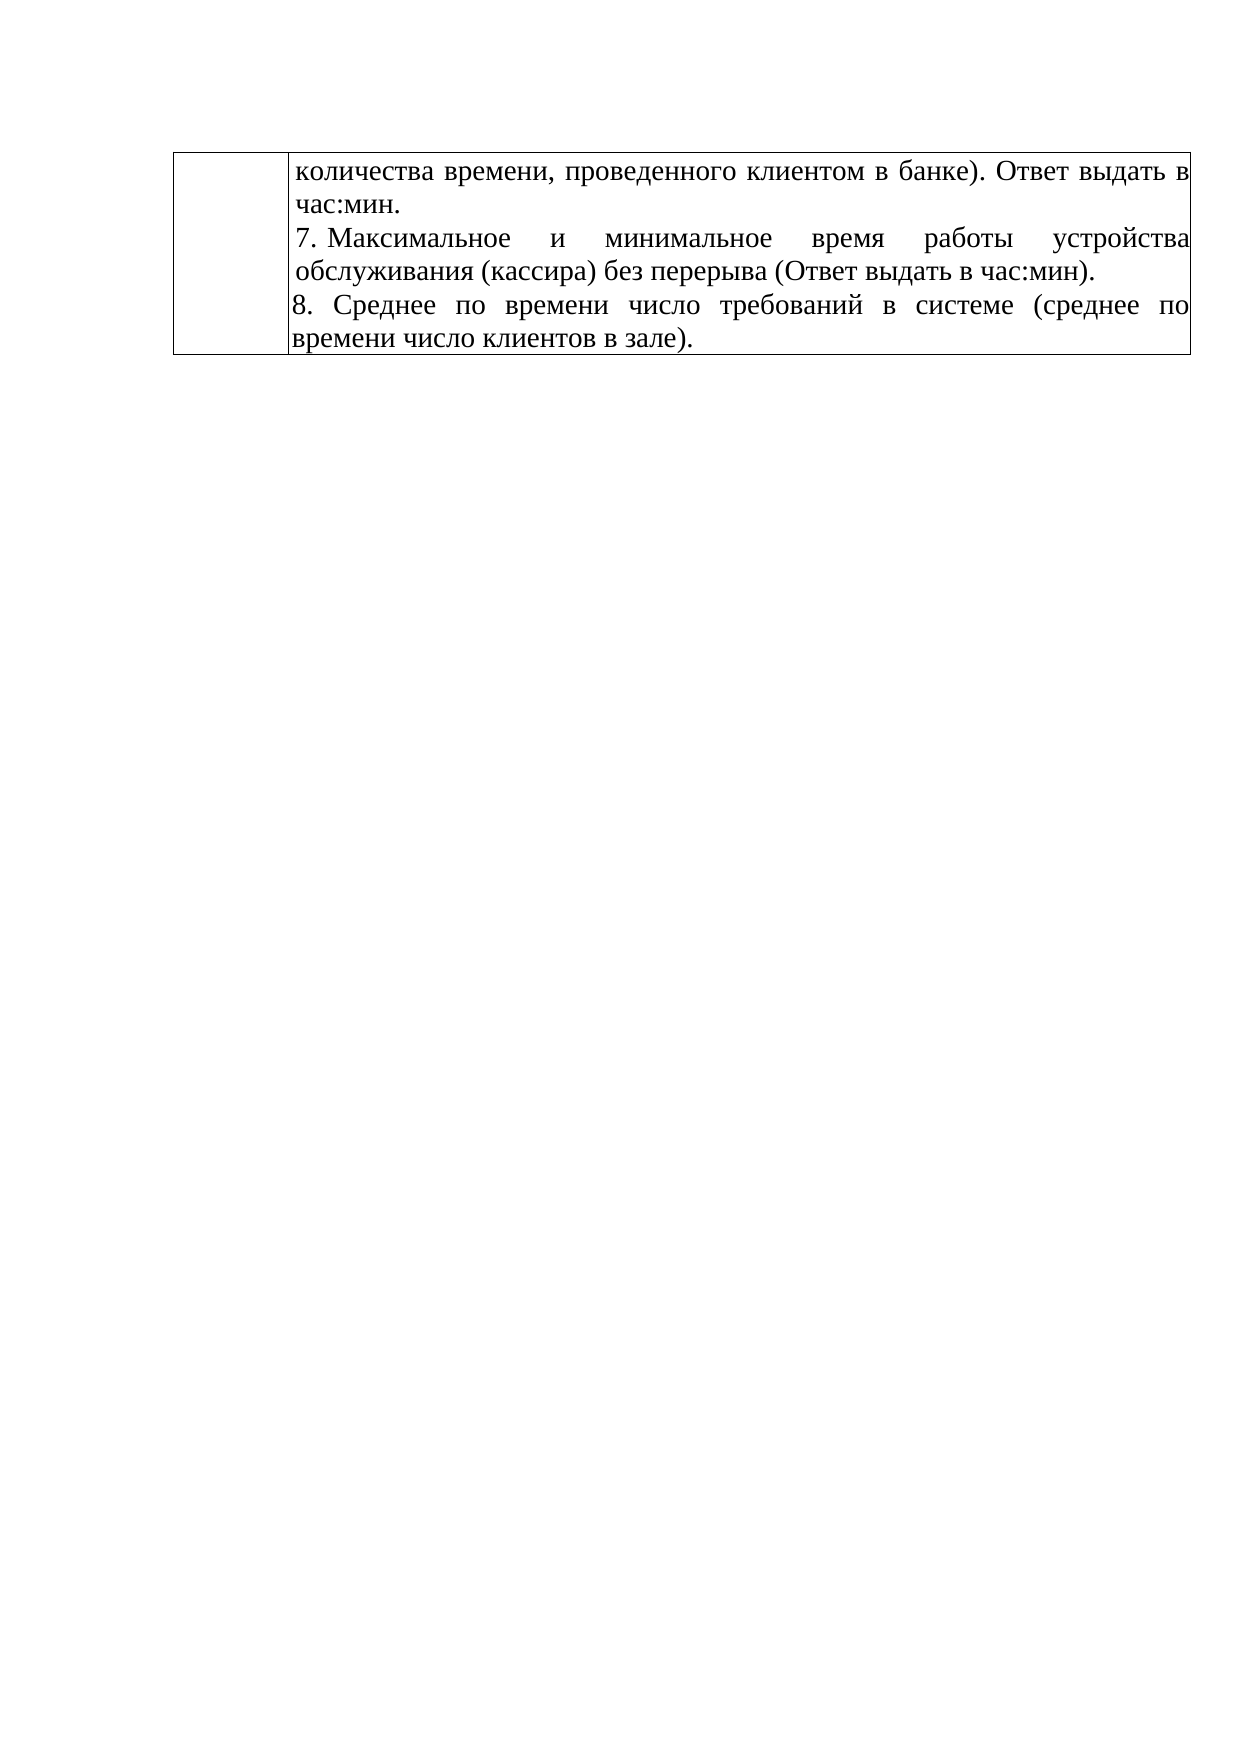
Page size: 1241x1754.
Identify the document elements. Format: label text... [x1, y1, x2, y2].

table_cell [174, 153, 288, 354]
table_cell количества времени, проведенного клиентом в банке). Ответ выдать в час:мин. Максимальное и минимальное время работы устройства обслуживания (кассира) без перерыва (Ответ выдать в час:мин). 8. Среднее по времени число требований в системе (среднее по времени число клиентов в зале). [289, 153, 1190, 354]
